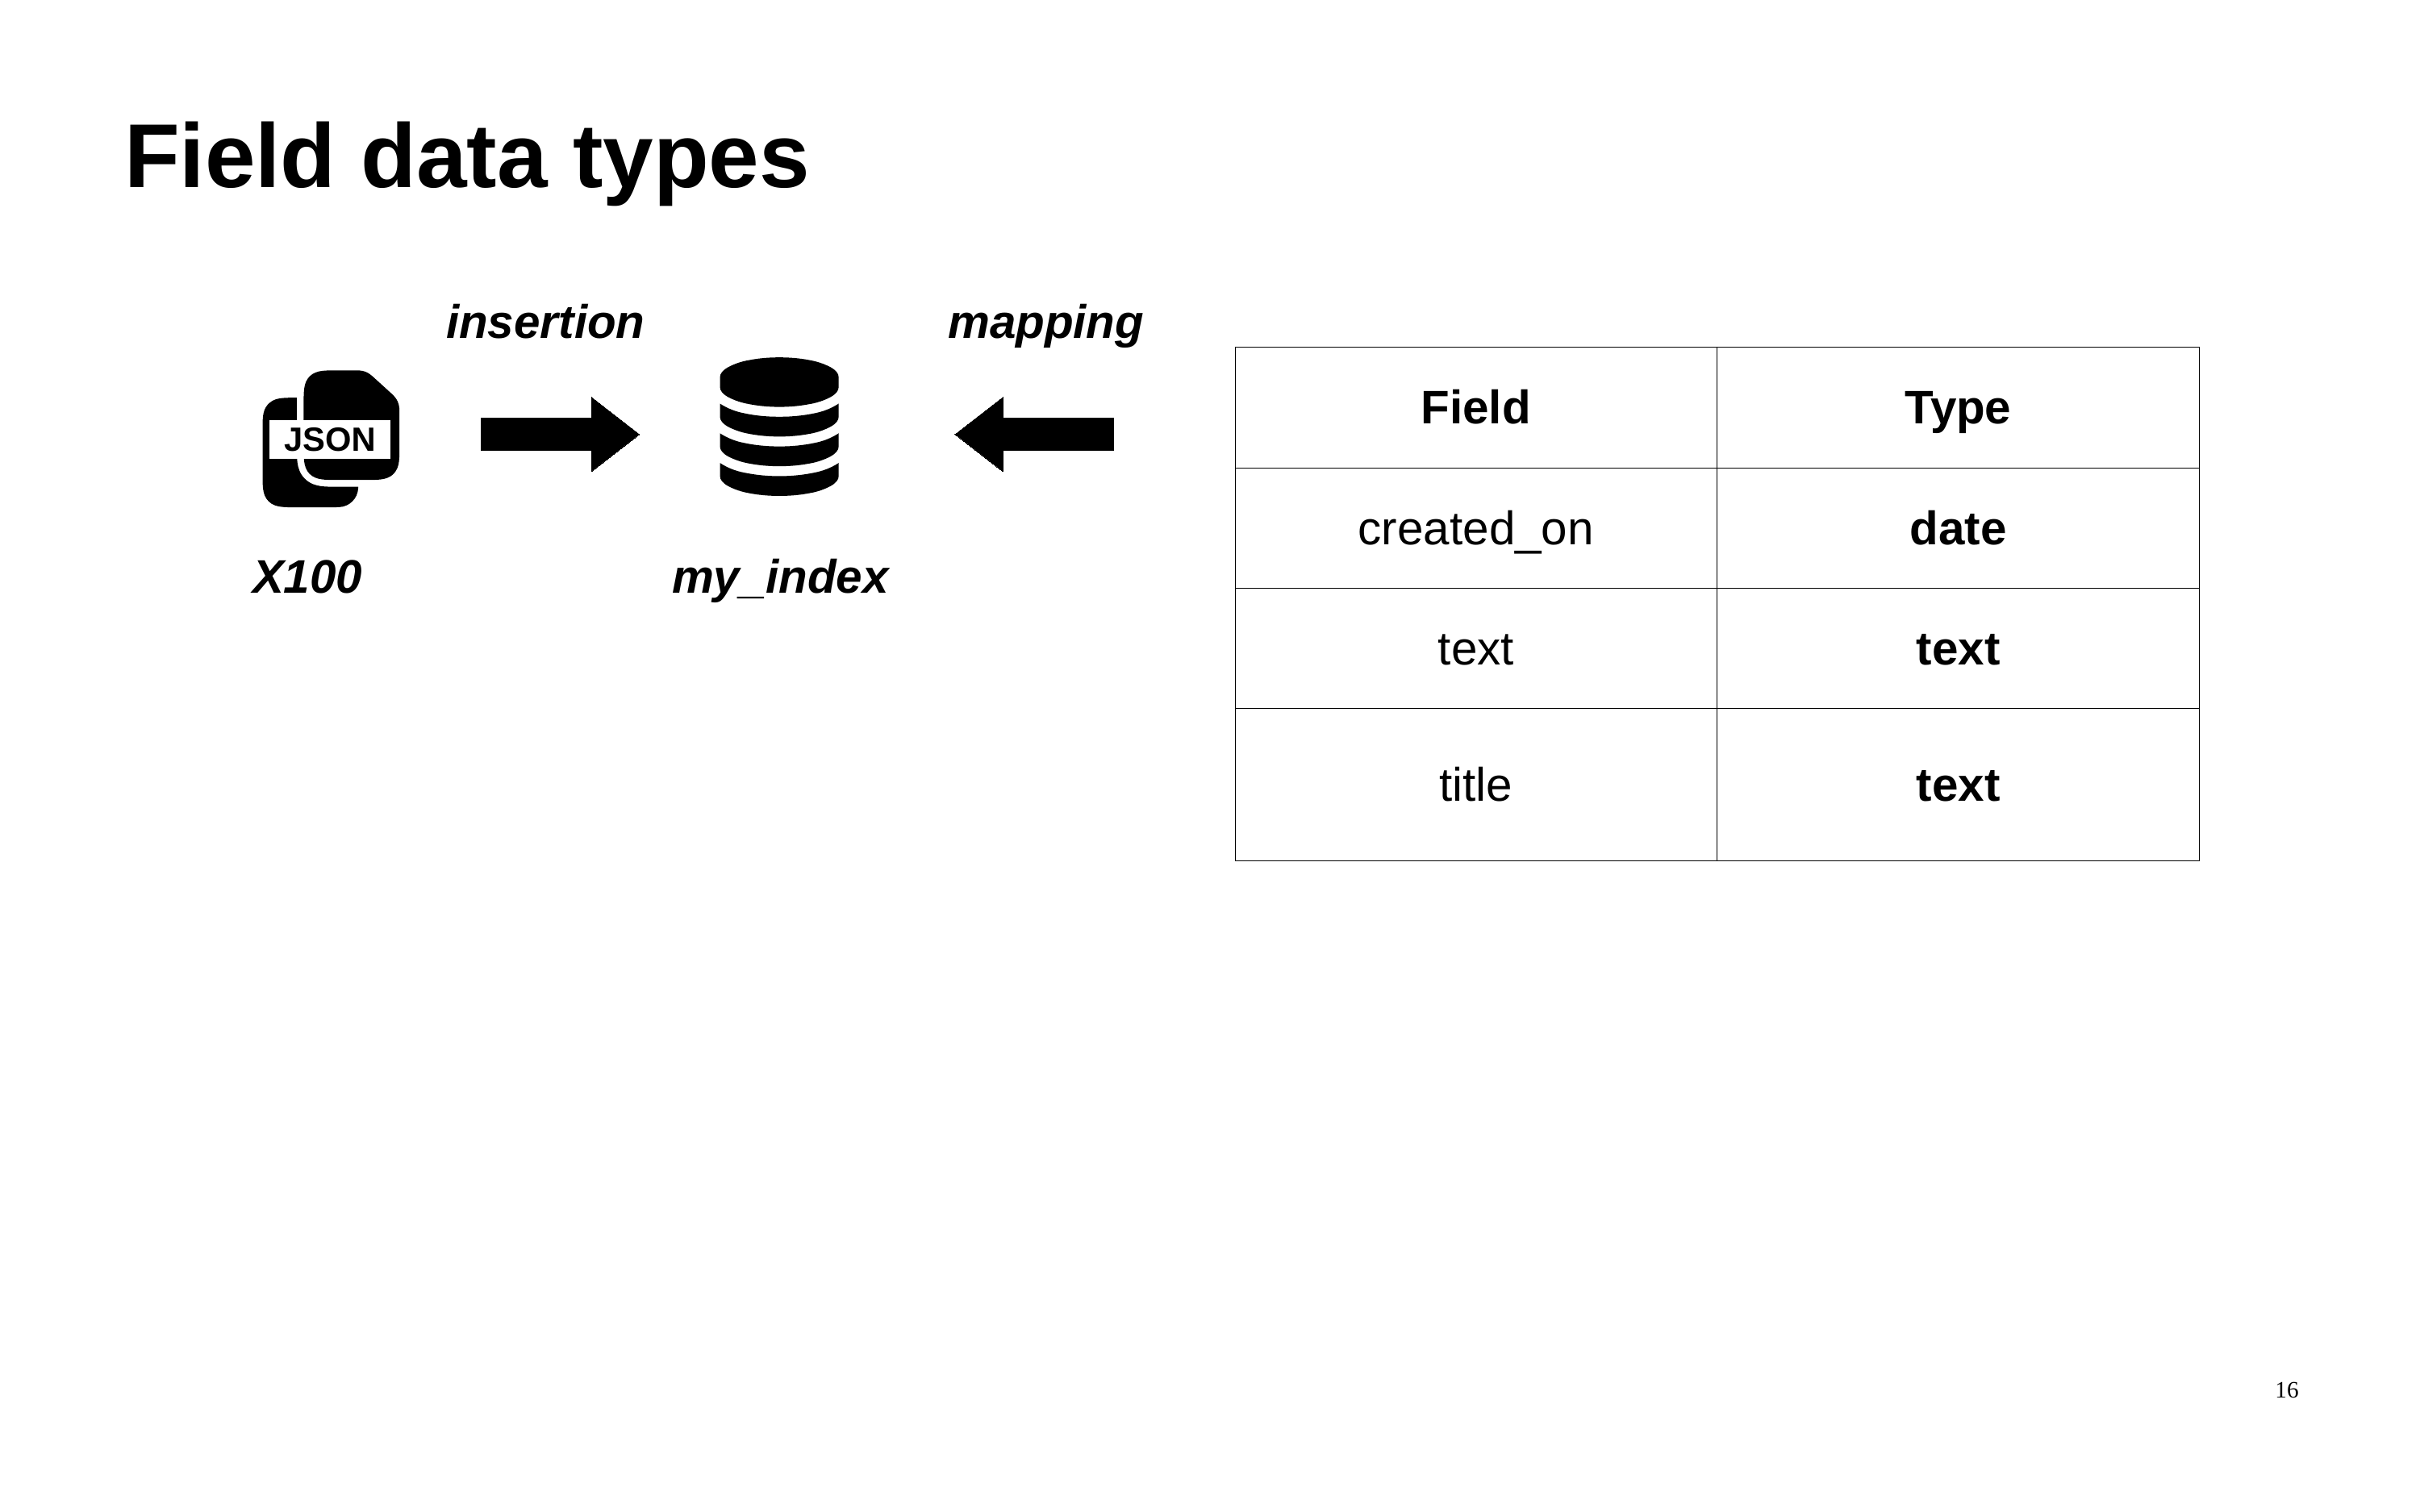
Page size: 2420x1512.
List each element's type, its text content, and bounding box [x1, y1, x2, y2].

table_cell text [1717, 709, 2199, 860]
table_cell created_on [1236, 469, 1717, 588]
text_box insertion [400, 266, 691, 370]
table_header Field [1236, 348, 1717, 468]
text_box [954, 397, 1114, 472]
text_box X100 [235, 521, 380, 625]
table_cell text [1717, 589, 2199, 708]
text_box JSON [269, 420, 390, 459]
text_box [481, 397, 640, 472]
table_cell title [1236, 709, 1717, 860]
text_box my_index [636, 521, 926, 625]
table_cell date [1717, 469, 2199, 588]
picture [248, 356, 414, 522]
table_cell text [1236, 589, 1717, 708]
picture [711, 357, 850, 496]
text_box Field data types [112, 61, 1287, 251]
table_header Type [1717, 348, 2199, 468]
text_box mapping [900, 266, 1191, 370]
